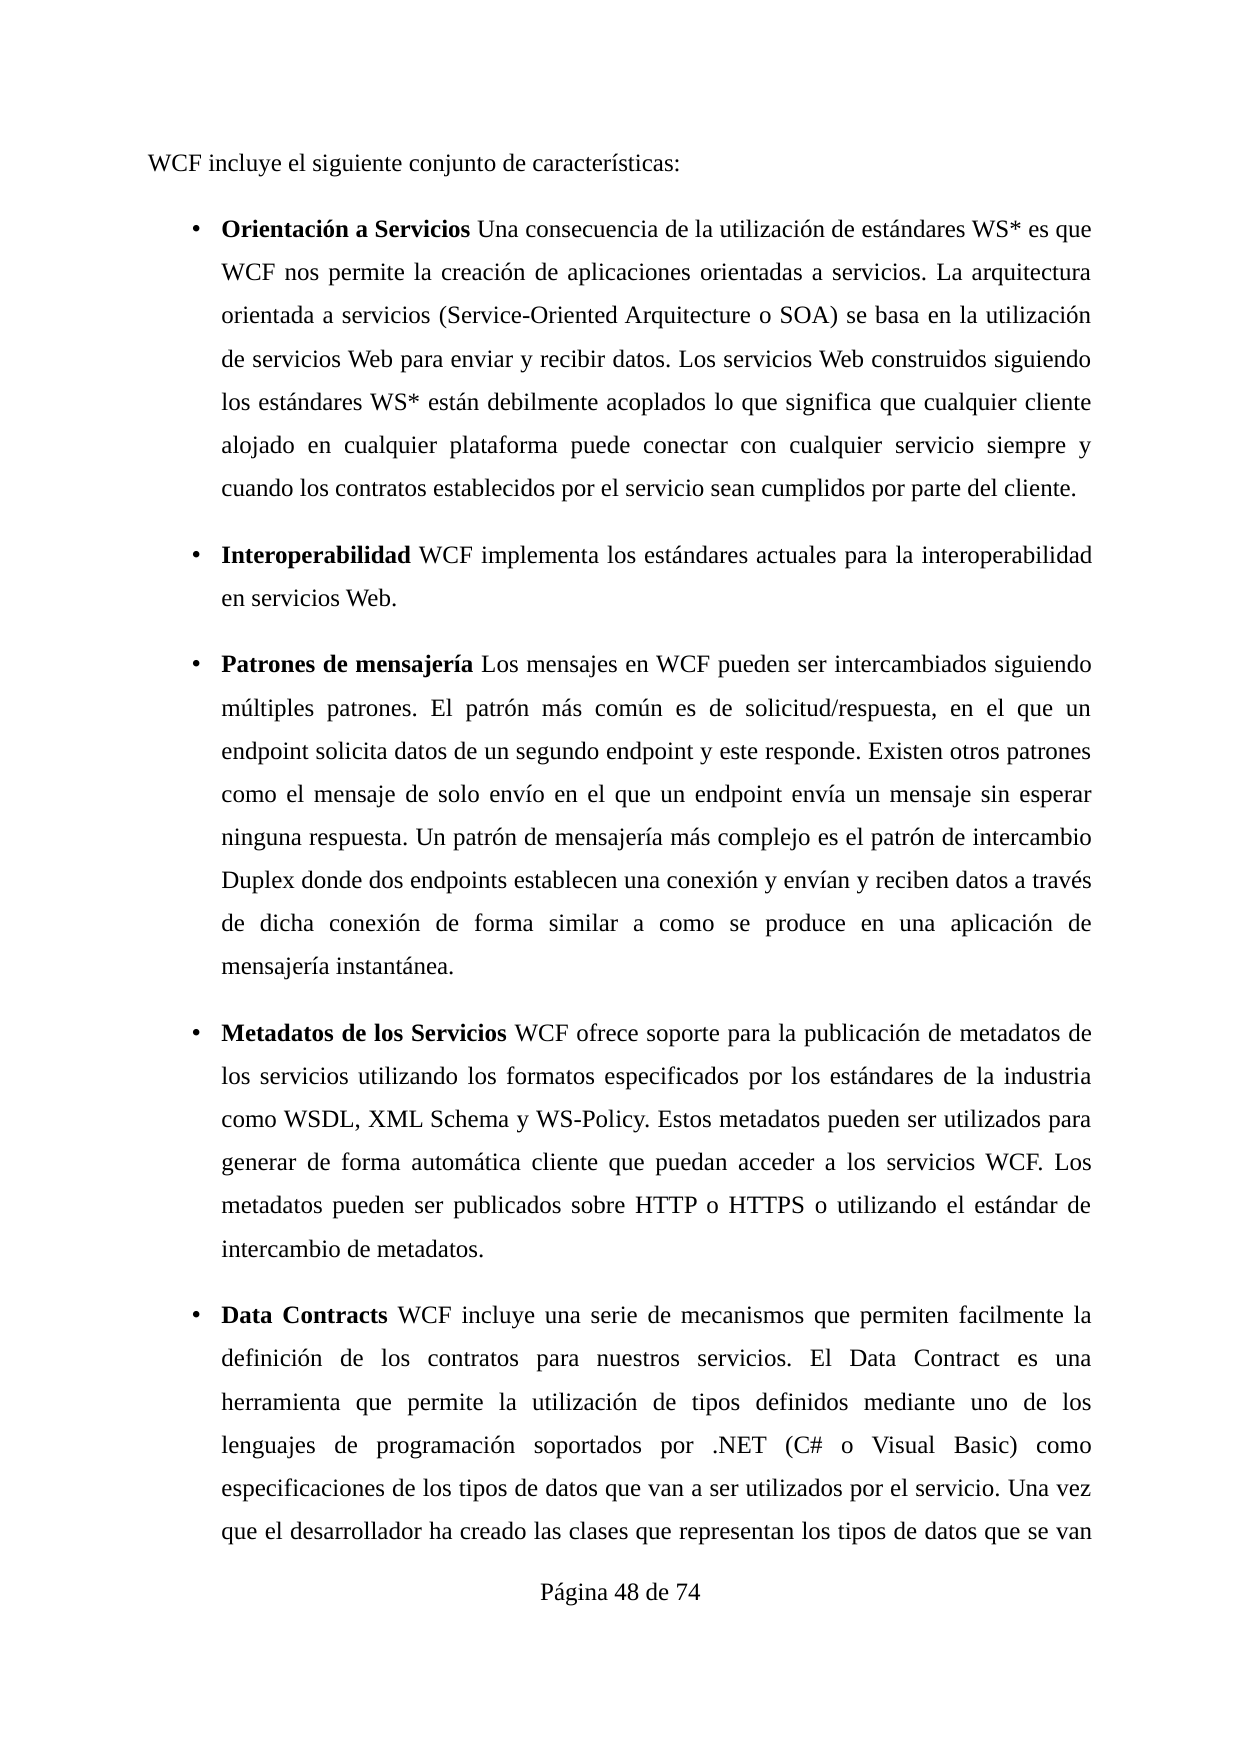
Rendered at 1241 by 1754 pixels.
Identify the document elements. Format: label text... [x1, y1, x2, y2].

list Interoperabilidad WCF implementa los estándares actuales para la interoperabilidad en servicios Web. [192, 540, 1093, 612]
list Patrones de mensajería Los mensajes en WCF pueden ser intercambiados siguiendo múltiples patrones. El patrón más común es de solicitud/respuesta, en el que un endpoint solicita datos de un segundo endpoint y este responde. Existen otros patrones como el mensaje de solo envío en el que un endpoint envía un mensaje sin esperar ninguna respuesta. Un patrón de mensajería más complejo es el patrón de intercambio Duplex donde dos endpoints establecen una conexión y envían y reciben datos a través de dicha conexión de forma similar a como se produce en una aplicación de mensajería instantánea. [192, 649, 1093, 980]
list Data Contracts WCF incluye una serie de mecanismos que permiten facilmente la definición de los contratos para nuestros servicios. El Data Contract es una herramienta que permite la utilización de tipos definidos mediante uno de los lenguajes de programación soportados por .NET (C# o Visual Basic) como especificaciones de los tipos de datos que van a ser utilizados por el servicio. Una vez que el desarrollador ha creado las clases que representan los tipos de datos que se van [192, 1300, 1093, 1545]
list Metadatos de los Servicios WCF ofrece soporte para la publicación de metadatos de los servicios utilizando los formatos especificados por los estándares de la industria como WSDL, XML Schema y WS-Policy. Estos metadatos pueden ser utilizados para generar de forma automática cliente que puedan acceder a los servicios WCF. Los metadatos pueden ser publicados sobre HTTP o HTTPS o utilizando el estándar de intercambio de metadatos. [192, 1018, 1093, 1262]
text WCF incluye el siguiente conjunto de características: [148, 148, 1093, 176]
list Orientación a Servicios Una consecuencia de la utilización de estándares WS* es que WCF nos permite la creación de aplicaciones orientadas a servicios. La arquitectura orientada a servicios (Service-Oriented Arquitecture o SOA) se basa en la utilización de servicios Web para enviar y recibir datos. Los servicios Web construidos siguiendo los estándares WS* están debilmente acoplados lo que significa que cualquier cliente alojado en cualquier plataforma puede conectar con cualquier servicio siempre y cuando los contratos establecidos por el servicio sean cumplidos por parte del cliente. [192, 214, 1093, 502]
